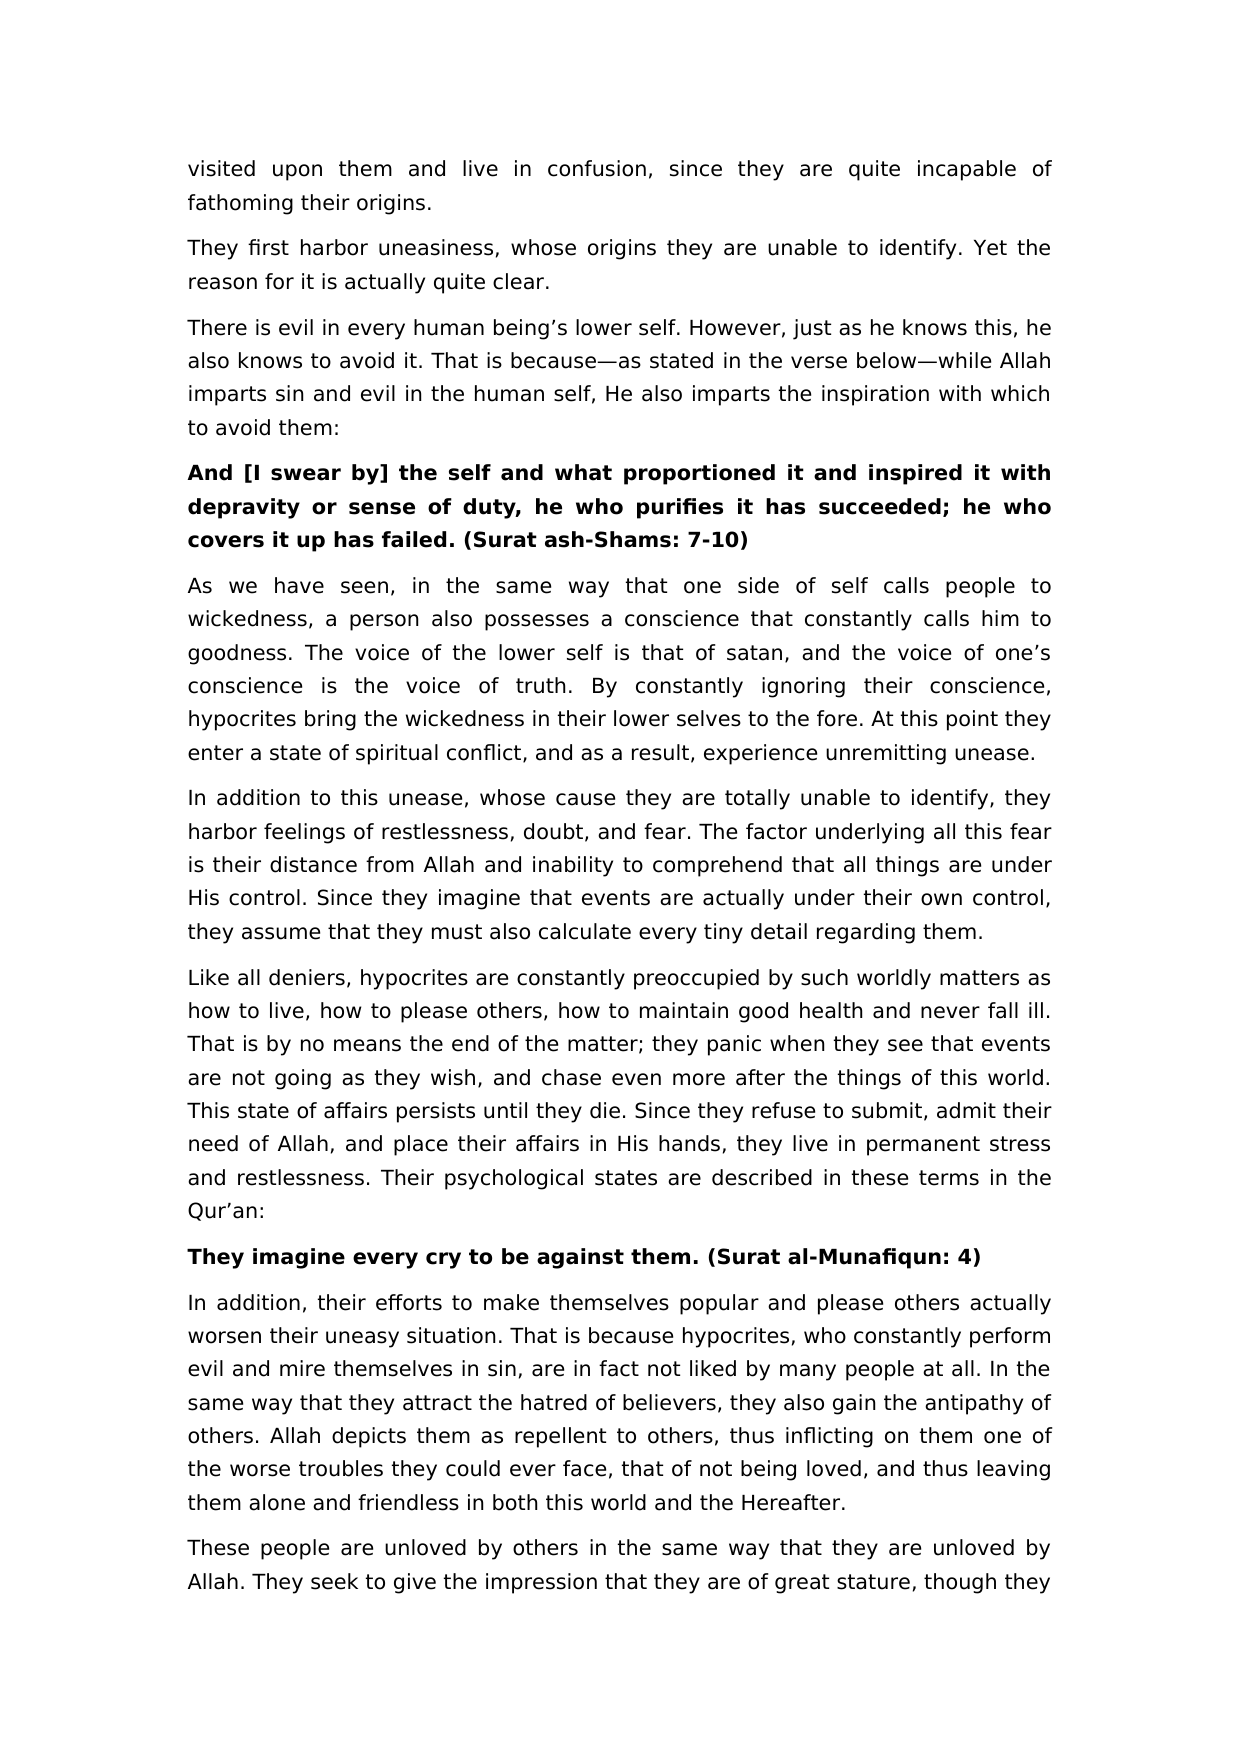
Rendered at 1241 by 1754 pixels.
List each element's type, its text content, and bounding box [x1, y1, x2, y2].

text They imagine every cry to be against them. (Surat al-Munafiqun: 4) [187, 1237, 1053, 1271]
text As we have seen, in the same way that one side of self calls people to wickedness, a person also possesses a conscience that constantly calls him to goodness. The voice of the lower self is that of satan, and the voice of one’s conscience is the voice of truth. By constantly ignoring their conscience, hypocrites bring the wickedness in their lower selves to the fore. At this point they enter a state of spiritual conflict, and as a result, experience unremitting unease. [187, 567, 1053, 767]
text There is evil in every human being’s lower self. However, just as he knows this, he also knows to avoid it. That is because—as stated in the verse below—while Allah imparts sin and evil in the human self, He also imparts the inspiration with which to avoid them: [187, 308, 1053, 442]
text In addition, their efforts to make themselves popular and please others actually worsen their uneasy situation. That is because hypocrites, who constantly perform evil and mire themselves in sin, are in fact not liked by many people at all. In the same way that they attract the hatred of believers, they also gain the antipathy of others. Allah depicts them as repellent to others, thus inflicting on them one of the worse troubles they could ever face, that of not being loved, and thus leaving them alone and friendless in both this world and the Hereafter. [187, 1283, 1053, 1517]
text In addition to this unease, whose cause they are totally unable to identify, they harbor feelings of restlessness, doubt, and fear. The factor underlying all this fear is their distance from Allah and inability to comprehend that all things are under His control. Since they imagine that events are actually under their own control, they assume that they must also calculate every tiny detail regarding them. [187, 779, 1053, 946]
text These people are unloved by others in the same way that they are unloved by Allah. They seek to give the impression that they are of great stature, though they [187, 1529, 1053, 1596]
text And [I swear by] the self and what proportioned it and inspired it with depravity or sense of duty, he who purifies it has succeeded; he who covers it up has failed. (Surat ash-Shams: 7-10) [187, 454, 1053, 554]
text They first harbor uneasiness, whose origins they are unable to identify. Yet the reason for it is actually quite clear. [187, 229, 1053, 296]
text Like all deniers, hypocrites are constantly preoccupied by such worldly matters as how to live, how to please others, how to maintain good health and never fall ill. That is by no means the end of the matter; they panic when they see that events are not going as they wish, and chase even more after the things of this world. This state of affairs persists until they die. Since they refuse to submit, admit their need of Allah, and place their affairs in His hands, they live in permanent stress and restlessness. Their psychological states are described in these terms in the Qur’an: [187, 958, 1053, 1225]
text visited upon them and live in confusion, since they are quite incapable of fathoming their origins. [187, 150, 1053, 217]
